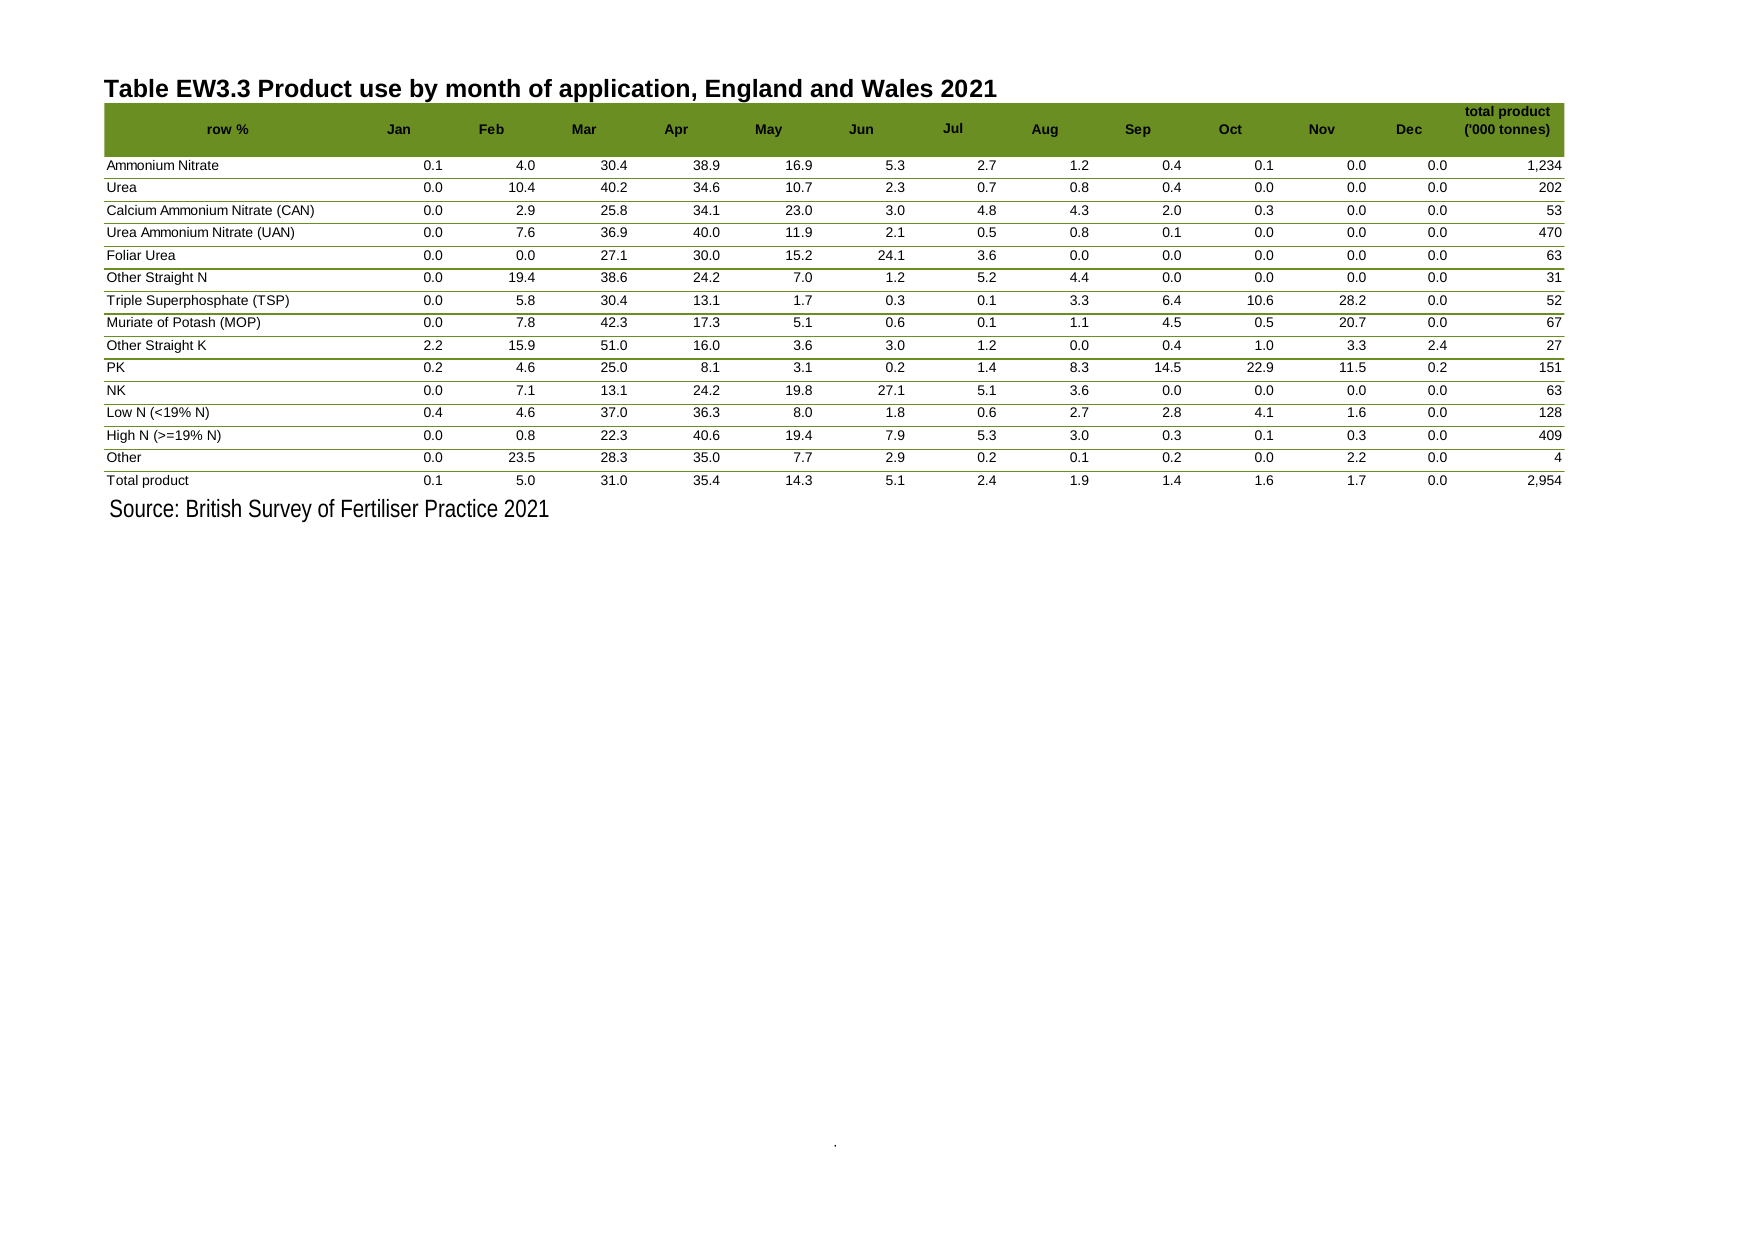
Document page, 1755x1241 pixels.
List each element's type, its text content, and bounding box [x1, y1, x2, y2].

text Source: British Survey of Fertiliser Practice 2021 [103, 494, 1565, 523]
subtitle Table EW3.3 Product use by month of application, England and Wales 2021 [103, 73, 1565, 102]
